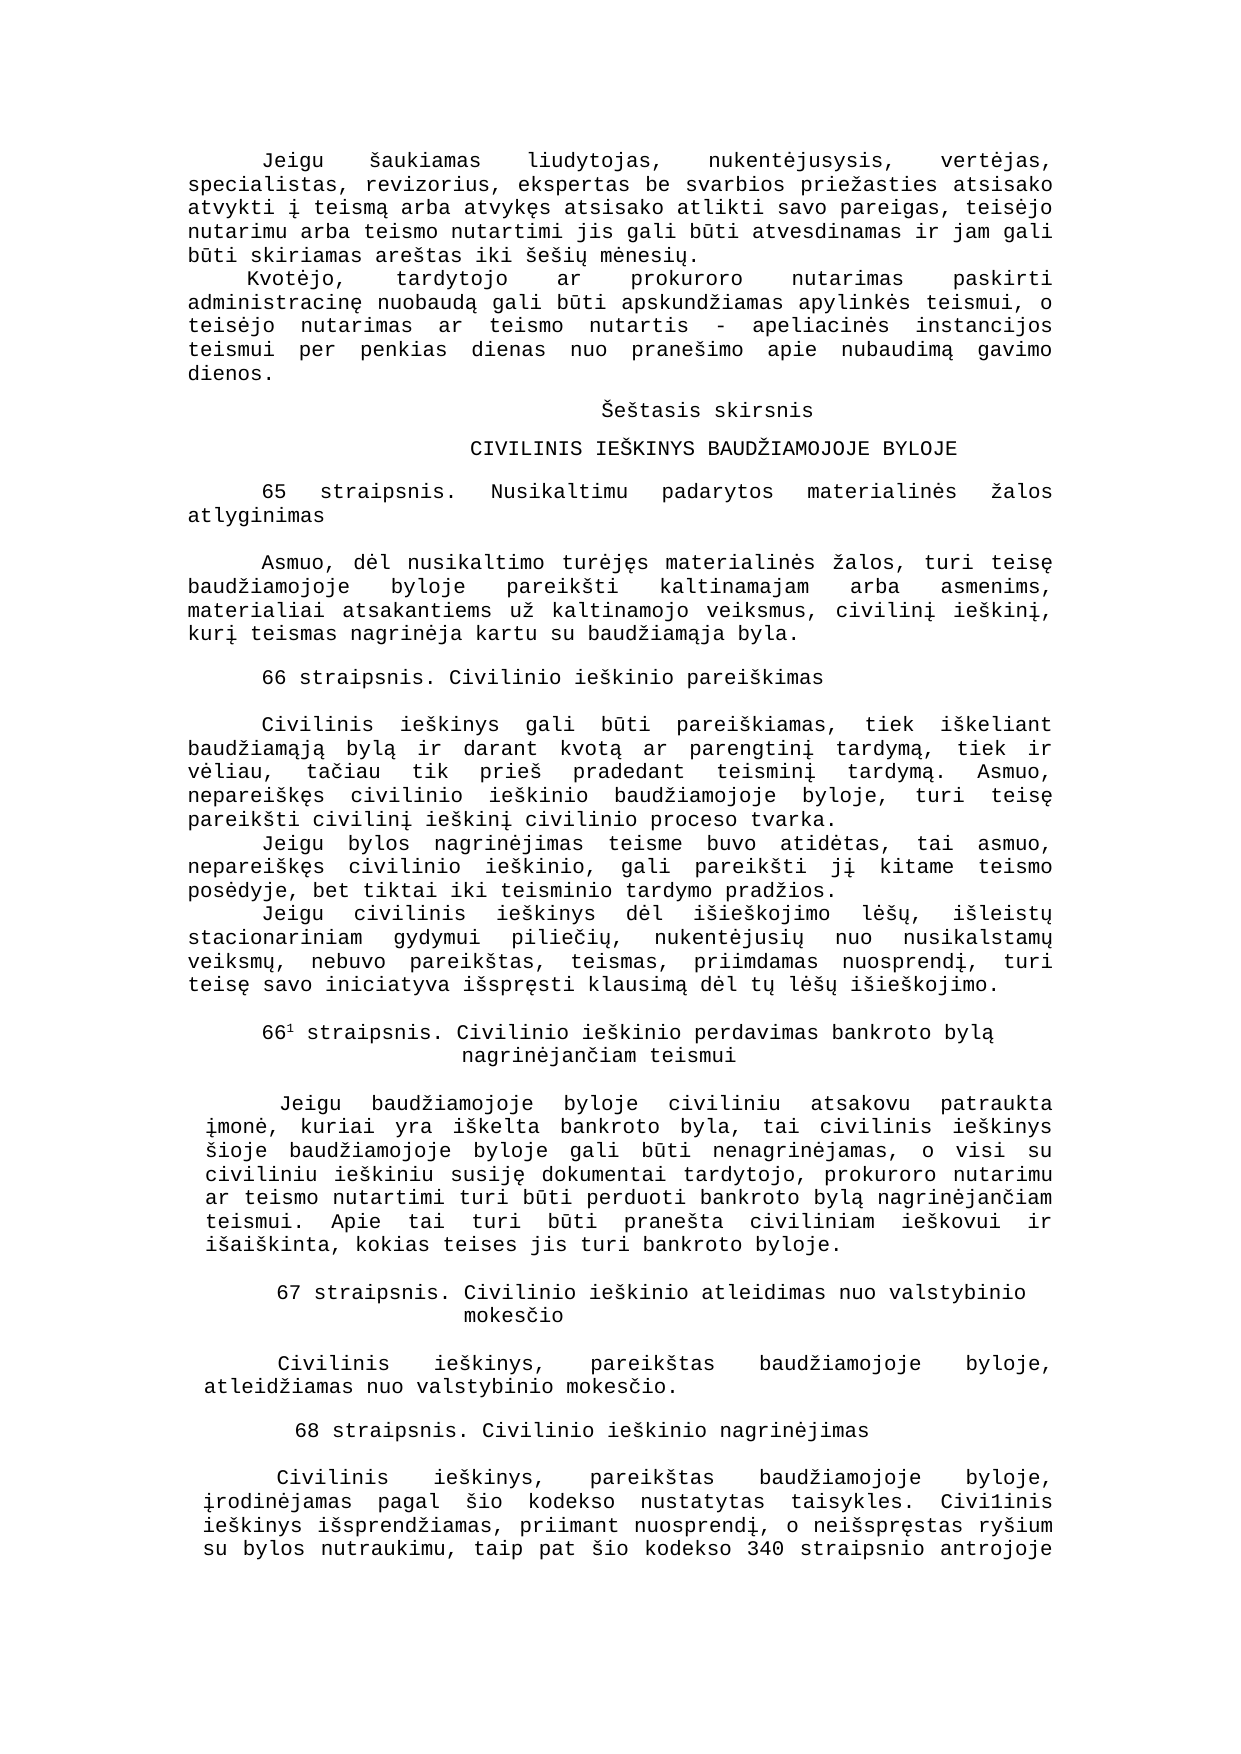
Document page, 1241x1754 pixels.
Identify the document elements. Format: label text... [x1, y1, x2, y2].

text 67 straipsnis. Civilinio ieškinio atleidimas nuo valstybinio [276, 1282, 1053, 1305]
text nagrinėjančiam teismui [261, 1045, 1053, 1069]
text Jeigu civilinis ieškinys dėl išieškojimo lėšų, išleistų stacionariniam gydymui piliečių, nukentėjusių nuo nusikalstamų veiksmų, nebuvo pareikštas, teismas, priimdamas nuosprendį, turi teisę savo iniciatyva išspręsti klausimą dėl tų lėšų išieškojimo. [187, 903, 1053, 998]
text Civilinis ieškinys, pareikštas baudžiamojoje byloje, įrodinėjamas pagal šio kodekso nustatytas taisykles. Civi1inis ieškinys išsprendžiamas, priimant nuosprendį, o neišspręstas ryšium su bylos nutraukimu, taip pat šio kodekso 340 straipsnio antrojoje [202, 1467, 1053, 1562]
text Jeigu bylos nagrinėjimas teisme buvo atidėtas, tai asmuo, nepareiškęs civilinio ieškinio, gali pareikšti jį kitame teismo posėdyje, bet tiktai iki teisminio tardymo pradžios. [187, 832, 1053, 903]
text Asmuo, dėl nusikaltimo turėjęs materialinės žalos, turi teisę baudžiamojoje byloje pareikšti kaltinamajam arba asmenims, materialiai atsakantiems už kaltinamojo veiksmus, civilinį ieškinį, kurį teismas nagrinėja kartu su baudžiamąja byla. [187, 552, 1053, 647]
text Civilinis ieškinys, pareikštas baudžiamojoje byloje, atleidžiamas nuo valstybinio mokesčio. [203, 1353, 1053, 1400]
text CIVILINIS IEŠKINYS BAUDŽIAMOJOJE BYLOJE [303, 424, 1053, 461]
text Jeigu šaukiamas liudytojas, nukentėjusysis, vertėjas, specialistas, revizorius, ekspertas be svarbios priežasties atsisako atvykti į teismą arba atvykęs atsisako atlikti savo pareigas, teisėjo nutarimu arba teismo nutartimi jis gali būti atvesdinamas ir jam gali būti skiriamas areštas iki šešių mėnesių. [187, 150, 1053, 268]
text 65 straipsnis. Nusikaltimu padarytos materialinės žalos atlyginimas [187, 481, 1053, 529]
text 68 straipsnis. Civilinio ieškinio nagrinėjimas [220, 1420, 1053, 1444]
text Šeštasis skirsnis [303, 386, 1053, 424]
text Kvotėjo, tardytojo ar prokuroro nutarimas paskirti administracinę nuobaudą gali būti apskundžiamas apylinkės teismui, o teisėjo nutarimas ar teismo nutartis - apeliacinės instancijos teismui per penkias dienas nuo pranešimo apie nubaudimą gavimo dienos. [187, 268, 1053, 386]
text Civilinis ieškinys gali būti pareiškiamas, tiek iškeliant baudžiamąją bylą ir darant kvotą ar parengtinį tardymą, tiek ir vėliau, tačiau tik prieš pradedant teisminį tardymą. Asmuo, nepareiškęs civilinio ieškinio baudžiamojoje byloje, turi teisę pareikšti civilinį ieškinį civilinio proceso tvarka. [187, 714, 1053, 832]
text 661 straipsnis. Civilinio ieškinio perdavimas bankroto bylą [261, 1022, 1053, 1045]
text mokesčio [276, 1305, 1053, 1329]
text 66 straipsnis. Civilinio ieškinio pareiškimas [223, 667, 1053, 691]
text Jeigu baudžiamojoje byloje civiliniu atsakovu patraukta įmonė, kuriai yra iškelta bankroto byla, tai civilinis ieškinys šioje baudžiamojoje byloje gali būti nenagrinėjamas, o visi su civiliniu ieškiniu susiję dokumentai tardytojo, prokuroro nutarimu ar teismo nutartimi turi būti perduoti bankroto bylą nagrinėjančiam teismui. Apie tai turi būti pranešta civiliniam ieškovui ir išaiškinta, kokias teises jis turi bankroto byloje. [205, 1093, 1053, 1258]
